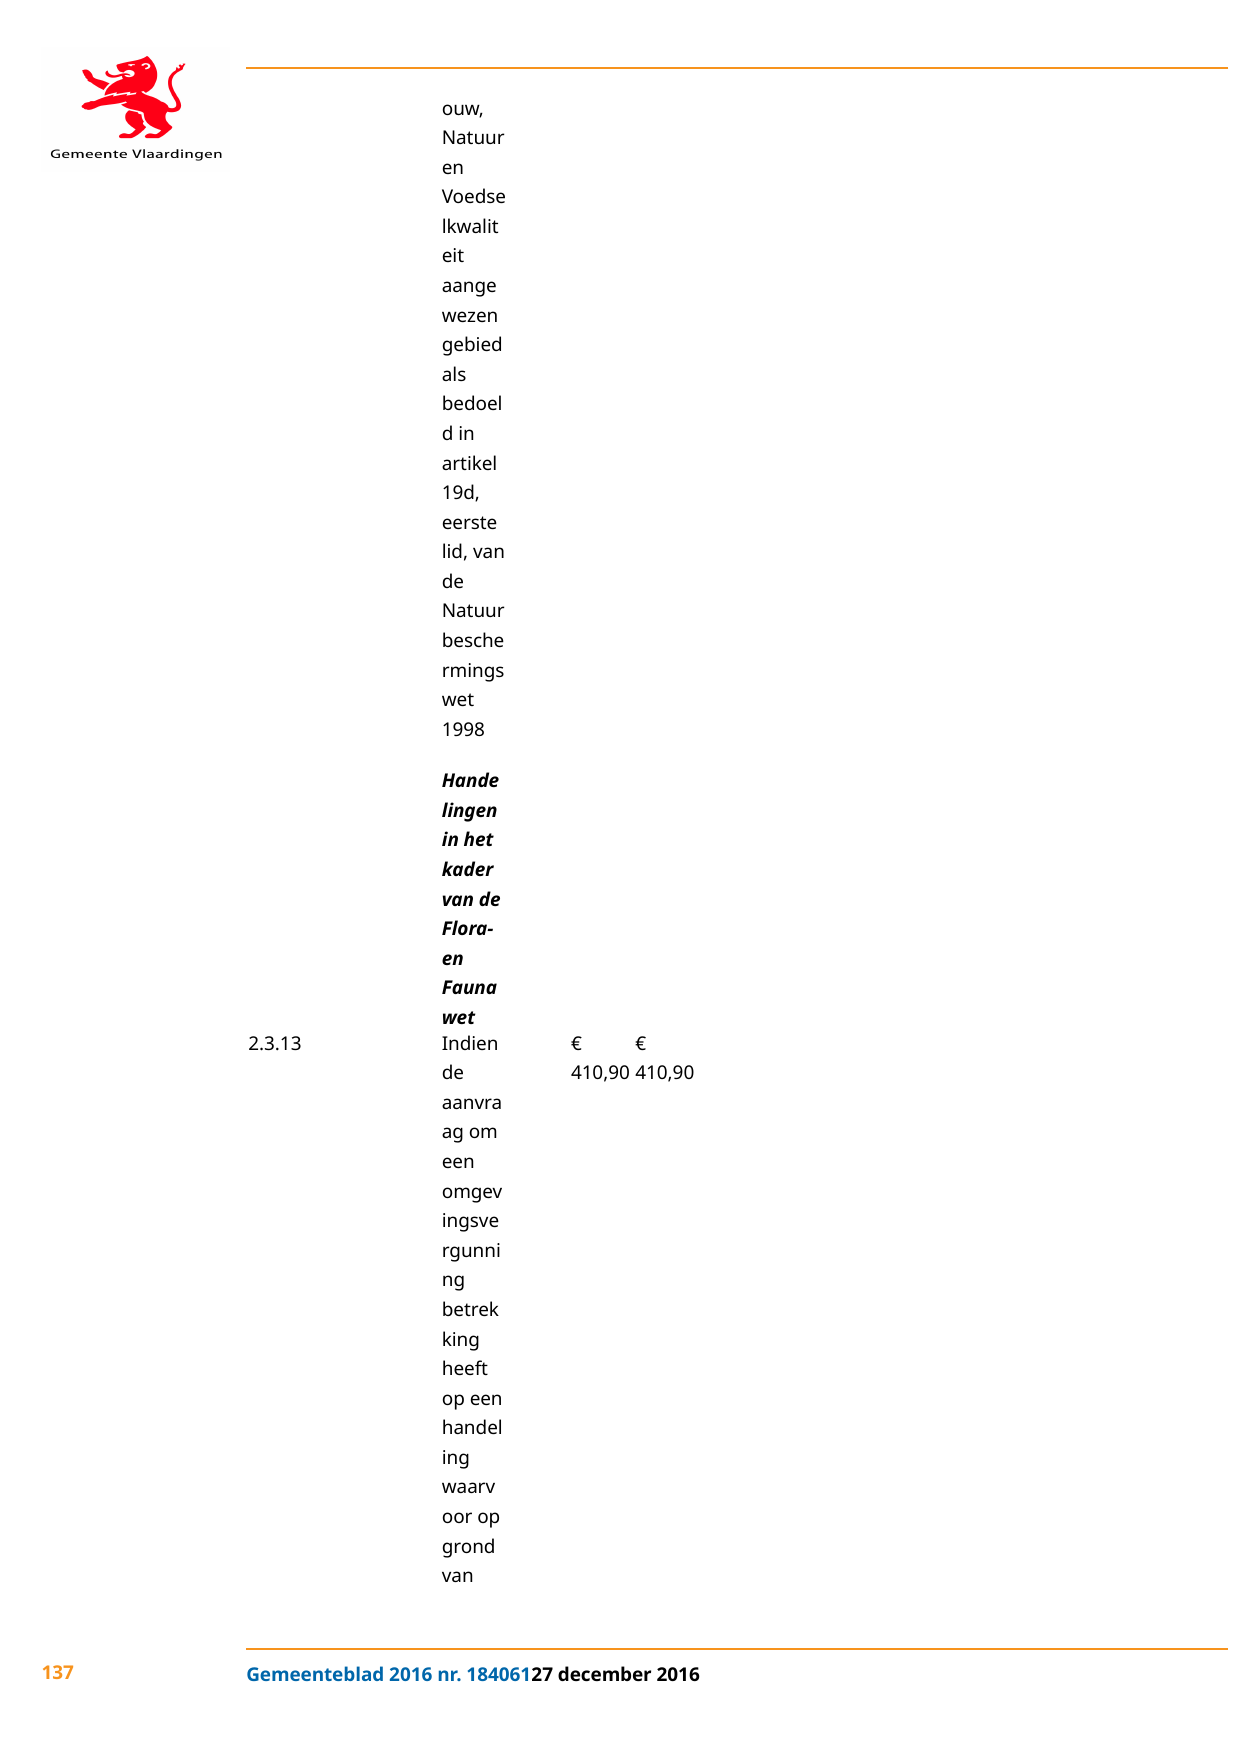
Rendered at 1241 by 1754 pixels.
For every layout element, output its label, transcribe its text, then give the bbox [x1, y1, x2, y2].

table_cell ouw, Natuur en Voedselkwaliteit aangewezen gebied als bedoeld in artikel 19d, eerste lid, van de Natuurbeschermingswet 1998 [442, 95, 506, 742]
table_cell Indien de aanvraag om een omgevingsvergunning betrekking heeft op een handeling waarvoor op grond van [442, 1030, 506, 1588]
table_cell [313, 742, 377, 767]
table_cell [248, 742, 312, 767]
table_cell 2.3.13 [248, 1030, 312, 1588]
table_cell [506, 742, 571, 767]
table_cell [248, 95, 312, 742]
table_cell [313, 95, 377, 742]
table_cell € 410,90 [635, 1030, 700, 1588]
picture [41, 47, 231, 172]
table_cell Handelingen in het kader van de Flora- en Faunawet [442, 768, 506, 1030]
table_cell [571, 768, 635, 1030]
table_cell [635, 768, 700, 1030]
table_cell [377, 1030, 442, 1588]
table_cell [506, 768, 571, 1030]
table_cell [377, 768, 442, 1030]
table_cell [635, 95, 700, 742]
table_cell [313, 768, 377, 1030]
table_cell [506, 1030, 571, 1588]
table_cell [377, 95, 442, 742]
table_cell [442, 742, 506, 767]
table_cell [377, 742, 442, 767]
table_cell [635, 742, 700, 767]
table_cell [313, 1030, 377, 1588]
table_cell [571, 742, 635, 767]
table_cell € 410,90 [571, 1030, 635, 1588]
table_cell [571, 95, 635, 742]
table_cell [248, 768, 312, 1030]
table_cell [506, 95, 571, 742]
